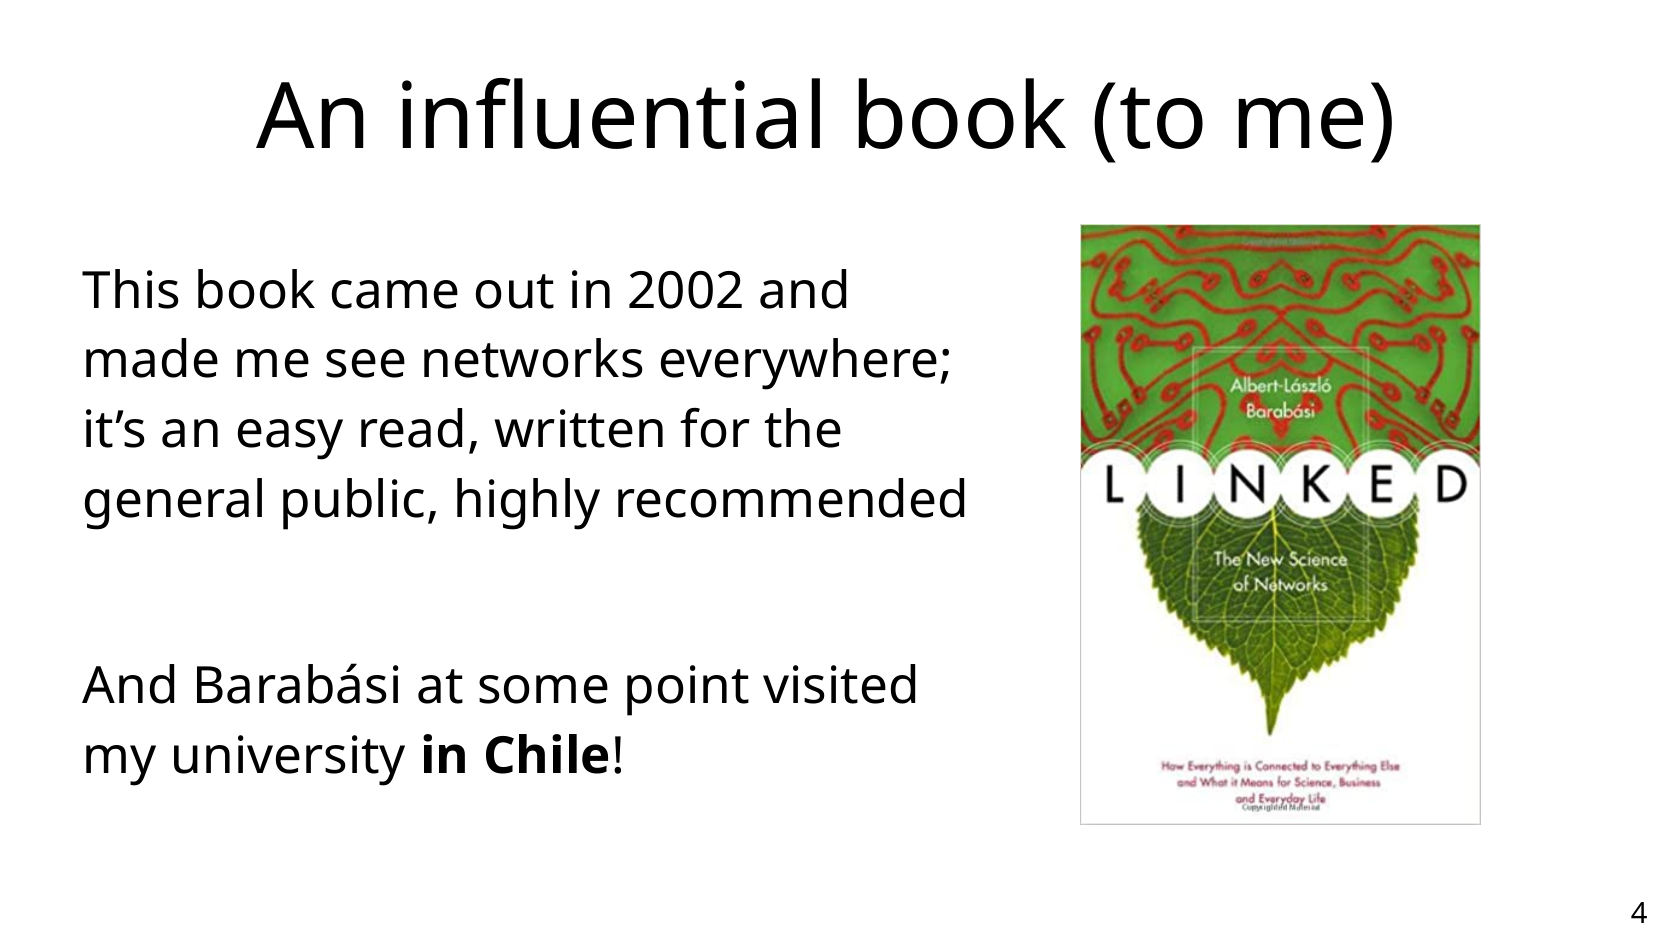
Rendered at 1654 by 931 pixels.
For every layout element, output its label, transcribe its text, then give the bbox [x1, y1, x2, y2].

picture [1080, 224, 1481, 826]
list This book came out in 2002 and made me see networks everywhere; it’s an easy read, written for the general public, highly recommended And Barabási at some point visited my university in Chile! [82, 253, 991, 793]
title An influential book (to me) [82, 1, 1571, 226]
